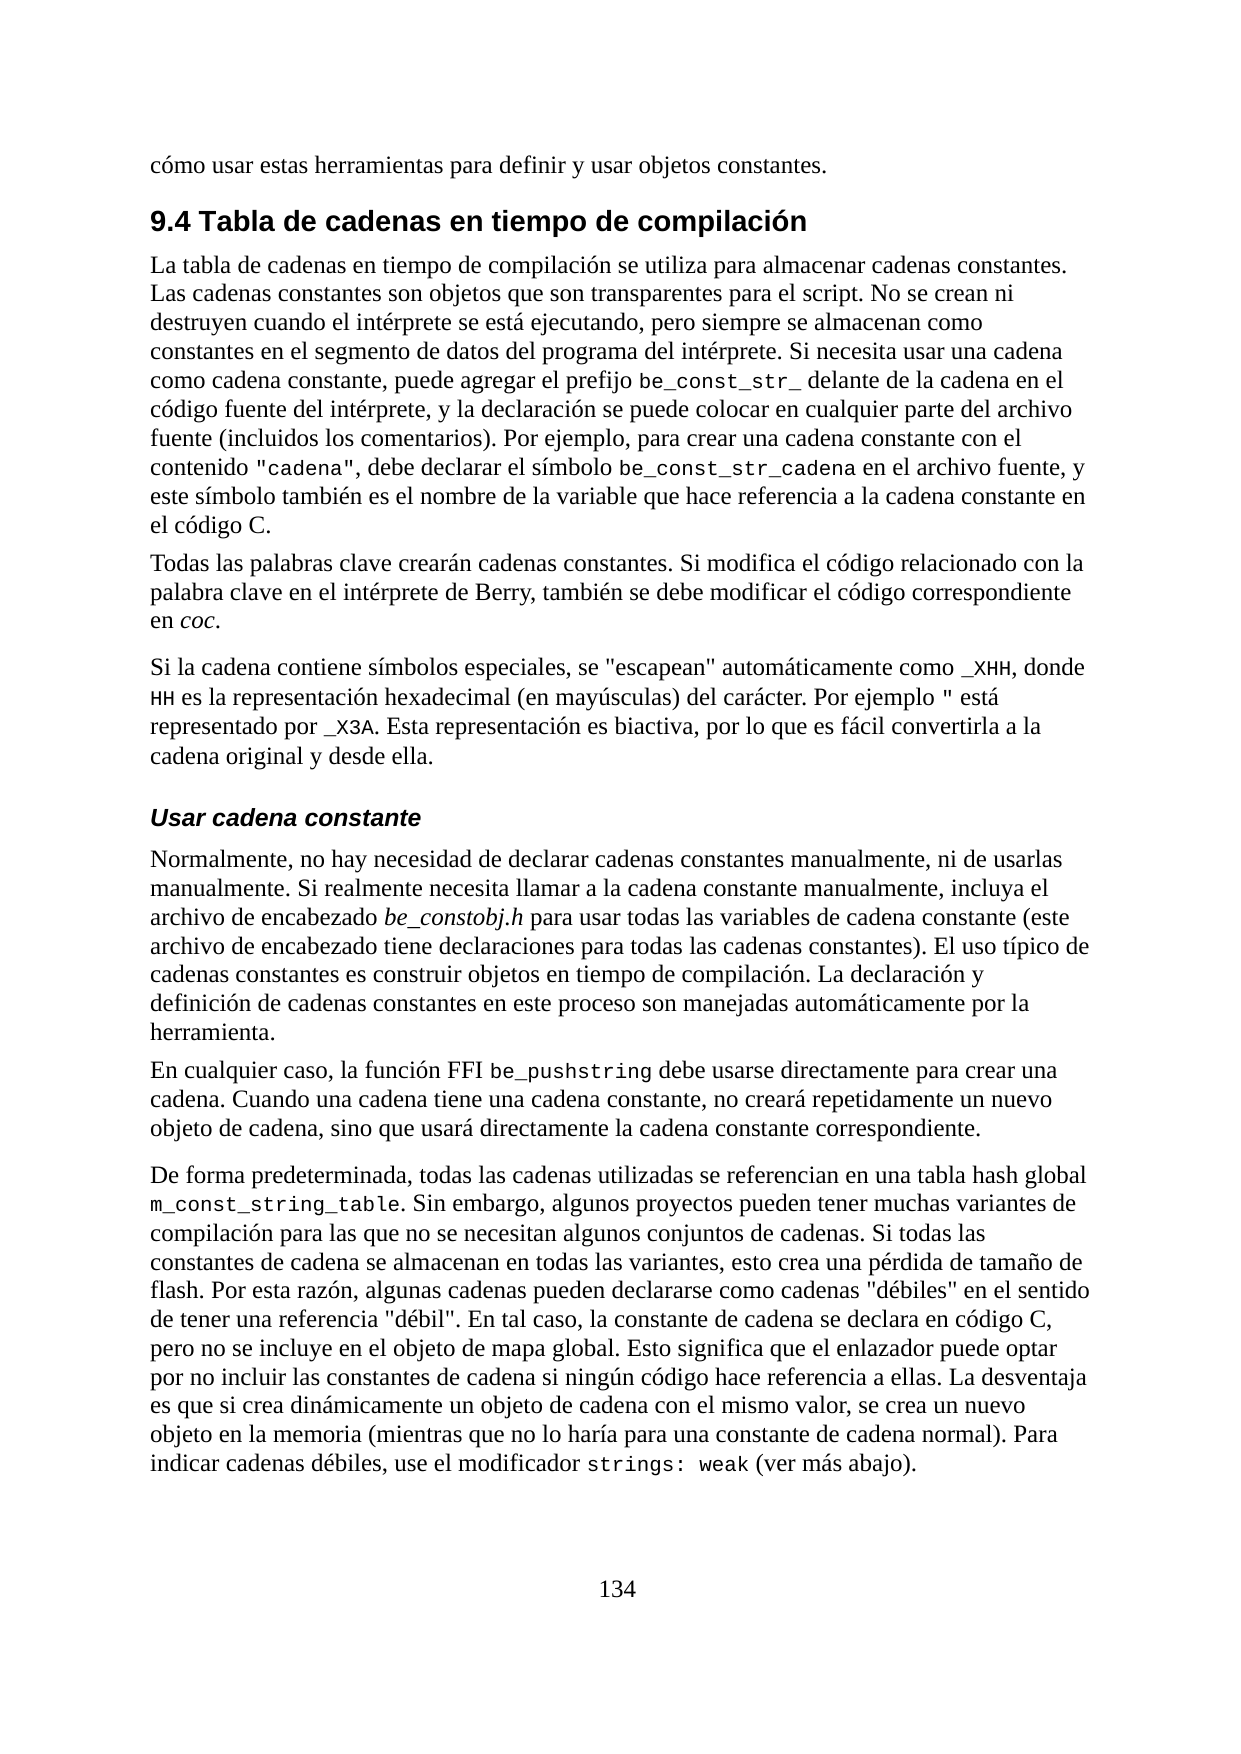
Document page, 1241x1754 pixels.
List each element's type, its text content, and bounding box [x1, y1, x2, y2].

text La tabla de cadenas en tiempo de compilación se utiliza para almacenar cadenas constantes. Las cadenas constantes son objetos que son transparentes para el script. No se crean ni destruyen cuando el intérprete se está ejecutando, pero siempre se almacenan como constantes en el segmento de datos del programa del intérprete. Si necesita usar una cadena como cadena constante, puede agregar el prefijo be_const_str_ delante de la cadena en el código fuente del intérprete, y la declaración se puede colocar en cualquier parte del archivo fuente (incluidos los comentarios). Por ejemplo, para crear una cadena constante con el contenido "cadena", debe declarar el símbolo be_const_str_cadena en el archivo fuente, y este símbolo también es el nombre de la variable que hace referencia a la cadena constante en el código C. [150, 250, 1090, 539]
text Si la cadena contiene símbolos especiales, se "escapean" automáticamente como _XHH, donde HH es la representación hexadecimal (en mayúsculas) del carácter. Por ejemplo " está representado por _X3A. Esta representación es biactiva, por lo que es fácil convertirla a la cadena original y desde ella. [150, 652, 1090, 769]
subtitle Usar cadena constante [150, 803, 1090, 832]
text cómo usar estas herramientas para definir y usar objetos constantes. [150, 150, 1090, 179]
subtitle 9.4 Tabla de cadenas en tiempo de compilación [150, 204, 1090, 237]
text En cualquier caso, la función FFI be_pushstring debe usarse directamente para crear una cadena. Cuando una cadena tiene una cadena constante, no creará repetidamente un nuevo objeto de cadena, sino que usará directamente la cadena constante correspondiente. [150, 1055, 1090, 1142]
text De forma predeterminada, todas las cadenas utilizadas se referencian en una tabla hash global m_const_string_table. Sin embargo, algunos proyectos pueden tener muchas variantes de compilación para las que no se necesitan algunos conjuntos de cadenas. Si todas las constantes de cadena se almacenan en todas las variantes, esto crea una pérdida de tamaño de flash. Por esta razón, algunas cadenas pueden declararse como cadenas "débiles" en el sentido de tener una referencia "débil". En tal caso, la constante de cadena se declara en código C, pero no se incluye en el objeto de mapa global. Esto significa que el enlazador puede optar por no incluir las constantes de cadena si ningún código hace referencia a ellas. La desventaja es que si crea dinámicamente un objeto de cadena con el mismo valor, se crea un nuevo objeto en la memoria (mientras que no lo haría para una constante de cadena normal). Para indicar cadenas débiles, use el modificador strings: weak (ver más abajo). [150, 1160, 1090, 1478]
text Todas las palabras clave crearán cadenas constantes. Si modifica el código relacionado con la palabra clave en el intérprete de Berry, también se debe modificar el código correspondiente en coc. [150, 548, 1090, 634]
text Normalmente, no hay necesidad de declarar cadenas constantes manualmente, ni de usarlas manualmente. Si realmente necesita llamar a la cadena constante manualmente, incluya el archivo de encabezado be_constobj.h para usar todas las variables de cadena constante (este archivo de encabezado tiene declaraciones para todas las cadenas constantes). El uso típico de cadenas constantes es construir objetos en tiempo de compilación. La declaración y definición de cadenas constantes en este proceso son manejadas automáticamente por la herramienta. [150, 844, 1090, 1046]
